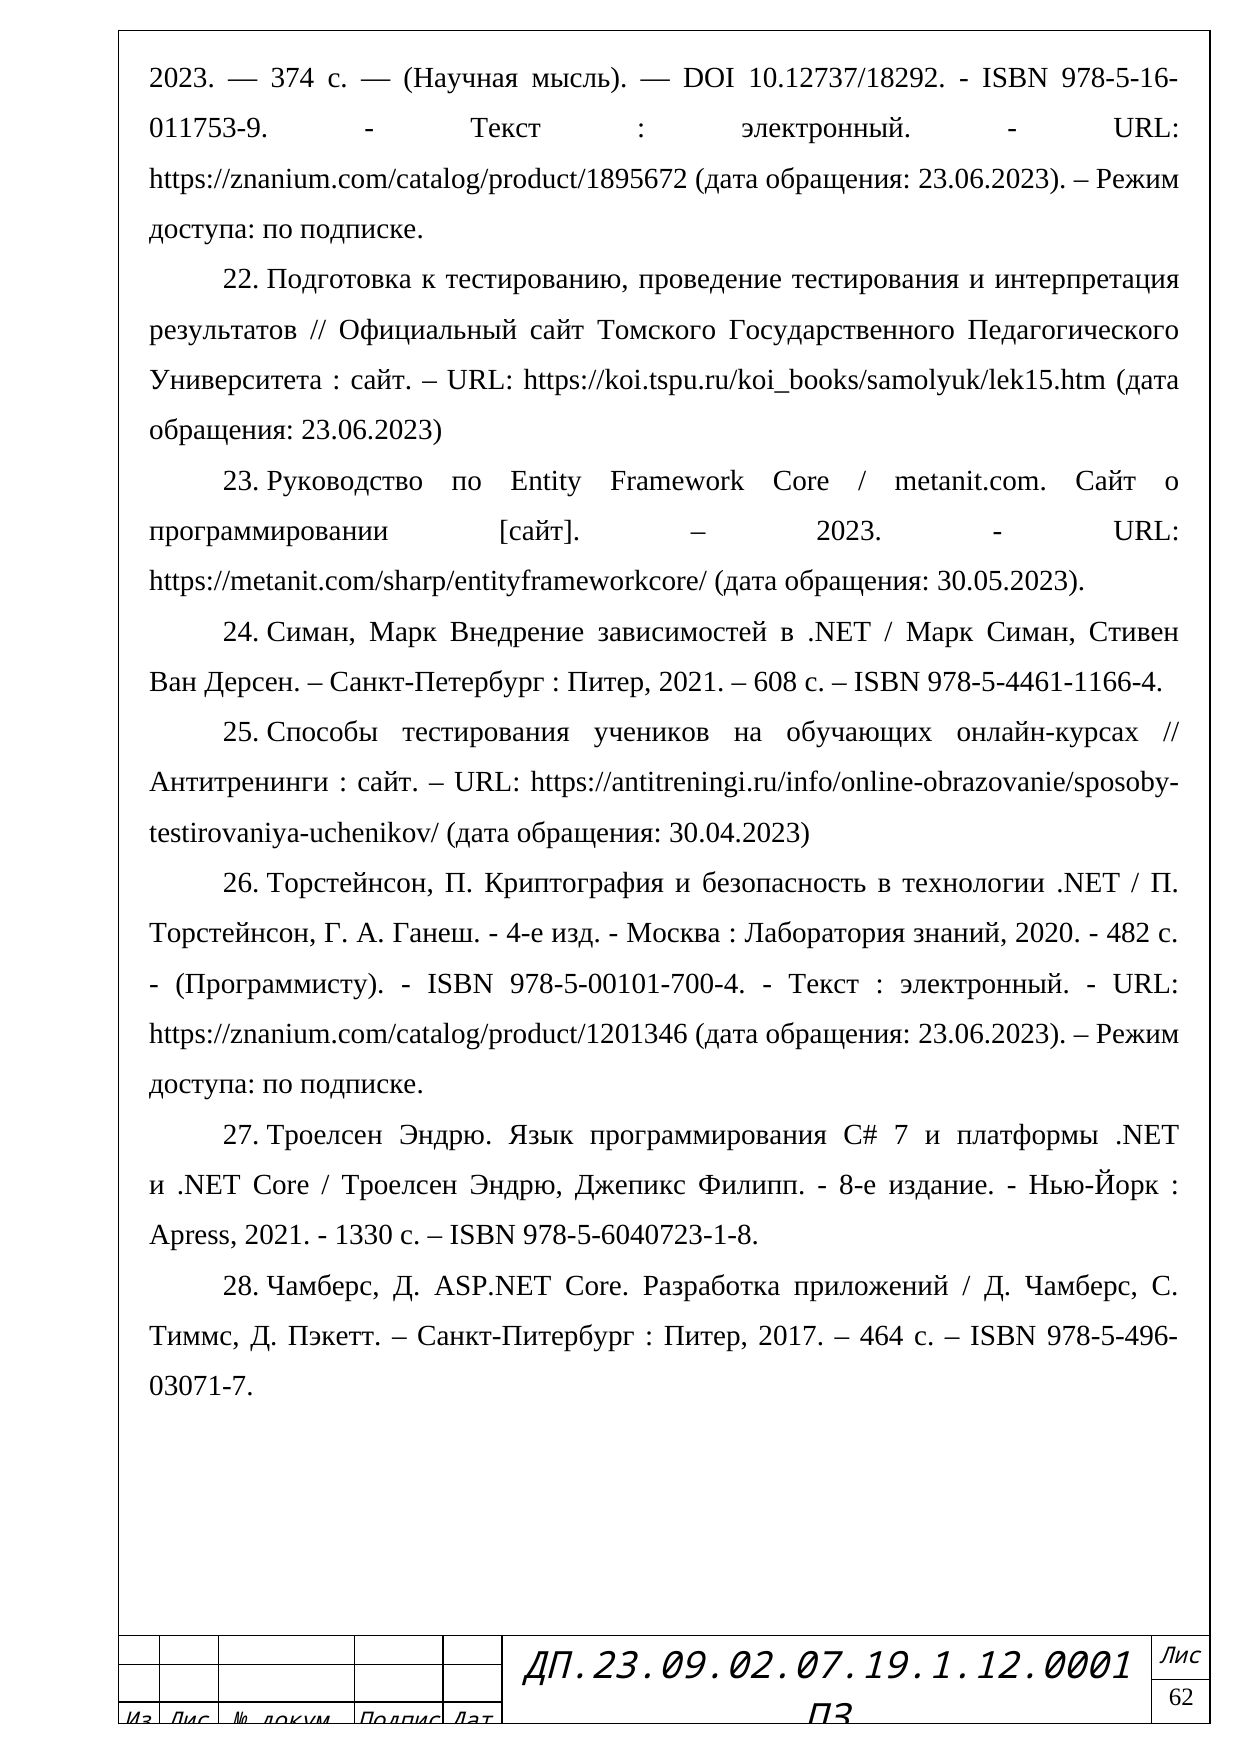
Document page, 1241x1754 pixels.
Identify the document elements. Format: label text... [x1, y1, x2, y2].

list Торстейнсон, П. Криптография и безопасность в технологии .NET / П. Торстейнсон, Г. А. Ганеш. - 4-е изд. - Москва : Лаборатория знаний, 2020. - 482 с. - (Программисту). - ISBN 978-5-00101-700-4. - Текст : электронный. - URL: https://znanium.com/catalog/product/1201346 (дата обращения: 23.06.2023). – Режим доступа: по подписке. [149, 865, 1180, 1100]
list Чамберс, Д. ASP.NET Core. Разработка приложений / Д. Чамберс, С. Тиммс, Д. Пэкетт. – Санкт-Питербург : Питер, 2017. – 464 с. – ISBN 978-5-496-03071-7. [149, 1268, 1180, 1402]
list Руководство по Entity Framework Core / metanit.com. Сайт о программировании [сайт]. – 2023. - URL: https://metanit.com/sharp/entityframeworkcore/ (дата обращения: 30.05.2023). [149, 463, 1180, 597]
list 2023. — 374 с. — (Научная мысль). — DOI 10.12737/18292. - ISBN 978-5-16-011753-9. - Текст : электронный. - URL: https://znanium.com/catalog/product/1895672 (дата обращения: 23.06.2023). – Режим доступа: по подписке. [149, 60, 1180, 245]
list Симан, Марк Внедрение зависимостей в .NET / Марк Симан, Стивен Ван Дерсен. – Санкт-Петербург : Питер, 2021. – 608 с. – ISBN 978-5-4461-1166-4. [149, 614, 1180, 697]
list Способы тестирования учеников на обучающих онлайн-курсах // Антитренинги : сайт. – URL: https://antitreningi.ru/info/online-obrazovanie/sposoby-testirovaniya-uchenikov/ (дата обращения: 30.04.2023) [149, 714, 1180, 848]
list Подготовка к тестированию, проведение тестирования и интерпретация результатов // Официальный сайт Томского Государственного Педагогического Университета : сайт. – URL: https://koi.tspu.ru/koi_books/samolyuk/lek15.htm (дата обращения: 23.06.2023) [149, 261, 1180, 446]
list Троелсен Эндрю. Язык программирования C# 7 и платформы .NET и .NET Core / Троелсен Эндрю, Джепикс Филипп. - 8-е издание. - Нью-Йорк : Apress, 2021. - 1330 c. – ISBN 978-5-6040723-1-8. [149, 1117, 1180, 1251]
